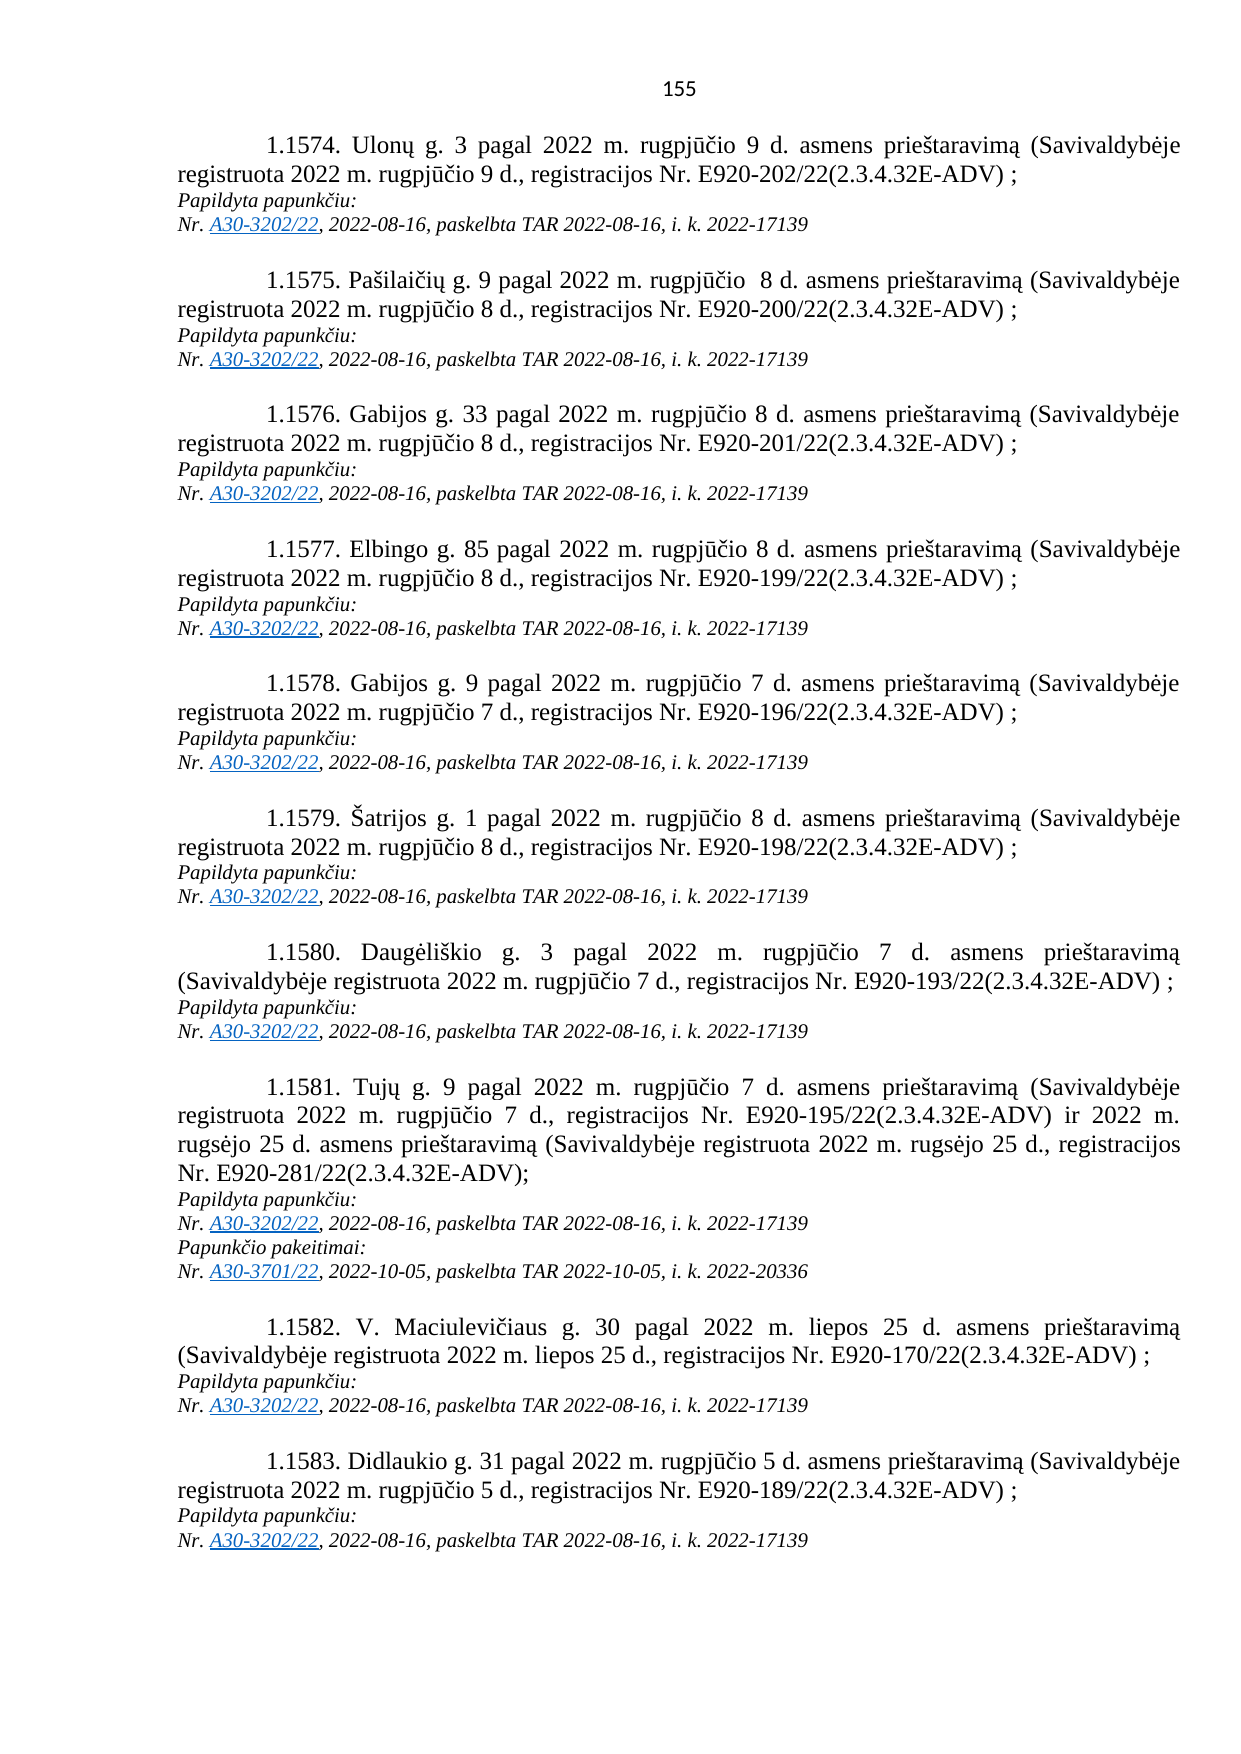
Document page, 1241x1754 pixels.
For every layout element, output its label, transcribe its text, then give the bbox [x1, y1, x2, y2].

text 1.1576. Gabijos g. 33 pagal 2022 m. rugpjūčio 8 d. asmens prieštaravimą (Savivaldybėje registruota 2022 m. rugpjūčio 8 d., registracijos Nr. E920-201/22(2.3.4.32E-ADV) ; [177, 399, 1181, 457]
text Papildyta papunkčiu: [177, 995, 1181, 1019]
text 1.1582. V. Maciulevičiaus g. 30 pagal 2022 m. liepos 25 d. asmens prieštaravimą (Savivaldybėje registruota 2022 m. liepos 25 d., registracijos Nr. E920-170/22(2.3.4.32E-ADV) ; [177, 1312, 1181, 1369]
text 1.1577. Elbingo g. 85 pagal 2022 m. rugpjūčio 8 d. asmens prieštaravimą (Savivaldybėje registruota 2022 m. rugpjūčio 8 d., registracijos Nr. E920-199/22(2.3.4.32E-ADV) ; [177, 534, 1181, 592]
text 1.1581. Tujų g. 9 pagal 2022 m. rugpjūčio 7 d. asmens prieštaravimą (Savivaldybėje registruota 2022 m. rugpjūčio 7 d., registracijos Nr. E920-195/22(2.3.4.32E-ADV) ir 2022 m. rugsėjo 25 d. asmens prieštaravimą (Savivaldybėje registruota 2022 m. rugsėjo 25 d., registracijos Nr. E920-281/22(2.3.4.32E-ADV); [177, 1072, 1181, 1187]
text Papildyta papunkčiu: [177, 860, 1181, 884]
text Papildyta papunkčiu: [177, 726, 1181, 750]
text Nr. A30-3202/22, 2022-08-16, paskelbta TAR 2022-08-16, i. k. 2022-17139 [177, 616, 1181, 640]
text Nr. A30-3202/22, 2022-08-16, paskelbta TAR 2022-08-16, i. k. 2022-17139 [177, 1211, 1181, 1235]
text Nr. A30-3202/22, 2022-08-16, paskelbta TAR 2022-08-16, i. k. 2022-17139 [177, 347, 1181, 371]
text 1.1578. Gabijos g. 9 pagal 2022 m. rugpjūčio 7 d. asmens prieštaravimą (Savivaldybėje registruota 2022 m. rugpjūčio 7 d., registracijos Nr. E920-196/22(2.3.4.32E-ADV) ; [177, 668, 1181, 726]
text 1.1583. Didlaukio g. 31 pagal 2022 m. rugpjūčio 5 d. asmens prieštaravimą (Savivaldybėje registruota 2022 m. rugpjūčio 5 d., registracijos Nr. E920-189/22(2.3.4.32E-ADV) ; [177, 1446, 1181, 1503]
text Nr. A30-3701/22, 2022-10-05, paskelbta TAR 2022-10-05, i. k. 2022-20336 [177, 1259, 1181, 1283]
text 1.1579. Šatrijos g. 1 pagal 2022 m. rugpjūčio 8 d. asmens prieštaravimą (Savivaldybėje registruota 2022 m. rugpjūčio 8 d., registracijos Nr. E920-198/22(2.3.4.32E-ADV) ; [177, 803, 1181, 860]
text Papildyta papunkčiu: [177, 592, 1181, 616]
text Papildyta papunkčiu: [177, 188, 1181, 212]
text 1.1575. Pašilaičių g. 9 pagal 2022 m. rugpjūčio 8 d. asmens prieštaravimą (Savivaldybėje registruota 2022 m. rugpjūčio 8 d., registracijos Nr. E920-200/22(2.3.4.32E-ADV) ; [177, 265, 1181, 322]
text Papildyta papunkčiu: [177, 457, 1181, 481]
text 1.1580. Daugėliškio g. 3 pagal 2022 m. rugpjūčio 7 d. asmens prieštaravimą (Savivaldybėje registruota 2022 m. rugpjūčio 7 d., registracijos Nr. E920-193/22(2.3.4.32E-ADV) ; [177, 937, 1181, 995]
text Nr. A30-3202/22, 2022-08-16, paskelbta TAR 2022-08-16, i. k. 2022-17139 [177, 1527, 1181, 1552]
text Nr. A30-3202/22, 2022-08-16, paskelbta TAR 2022-08-16, i. k. 2022-17139 [177, 750, 1181, 774]
text Nr. A30-3202/22, 2022-08-16, paskelbta TAR 2022-08-16, i. k. 2022-17139 [177, 1019, 1181, 1043]
text Papildyta papunkčiu: [177, 322, 1181, 347]
text Nr. A30-3202/22, 2022-08-16, paskelbta TAR 2022-08-16, i. k. 2022-17139 [177, 212, 1181, 236]
text Papildyta papunkčiu: [177, 1503, 1181, 1527]
text Papildyta papunkčiu: [177, 1369, 1181, 1393]
text Nr. A30-3202/22, 2022-08-16, paskelbta TAR 2022-08-16, i. k. 2022-17139 [177, 481, 1181, 505]
text Papildyta papunkčiu: [177, 1187, 1181, 1211]
text 1.1574. Ulonų g. 3 pagal 2022 m. rugpjūčio 9 d. asmens prieštaravimą (Savivaldybėje registruota 2022 m. rugpjūčio 9 d., registracijos Nr. E920-202/22(2.3.4.32E-ADV) ; [177, 131, 1181, 188]
text Nr. A30-3202/22, 2022-08-16, paskelbta TAR 2022-08-16, i. k. 2022-17139 [177, 884, 1181, 908]
text Papunkčio pakeitimai: [177, 1235, 1181, 1259]
text Nr. A30-3202/22, 2022-08-16, paskelbta TAR 2022-08-16, i. k. 2022-17139 [177, 1393, 1181, 1417]
